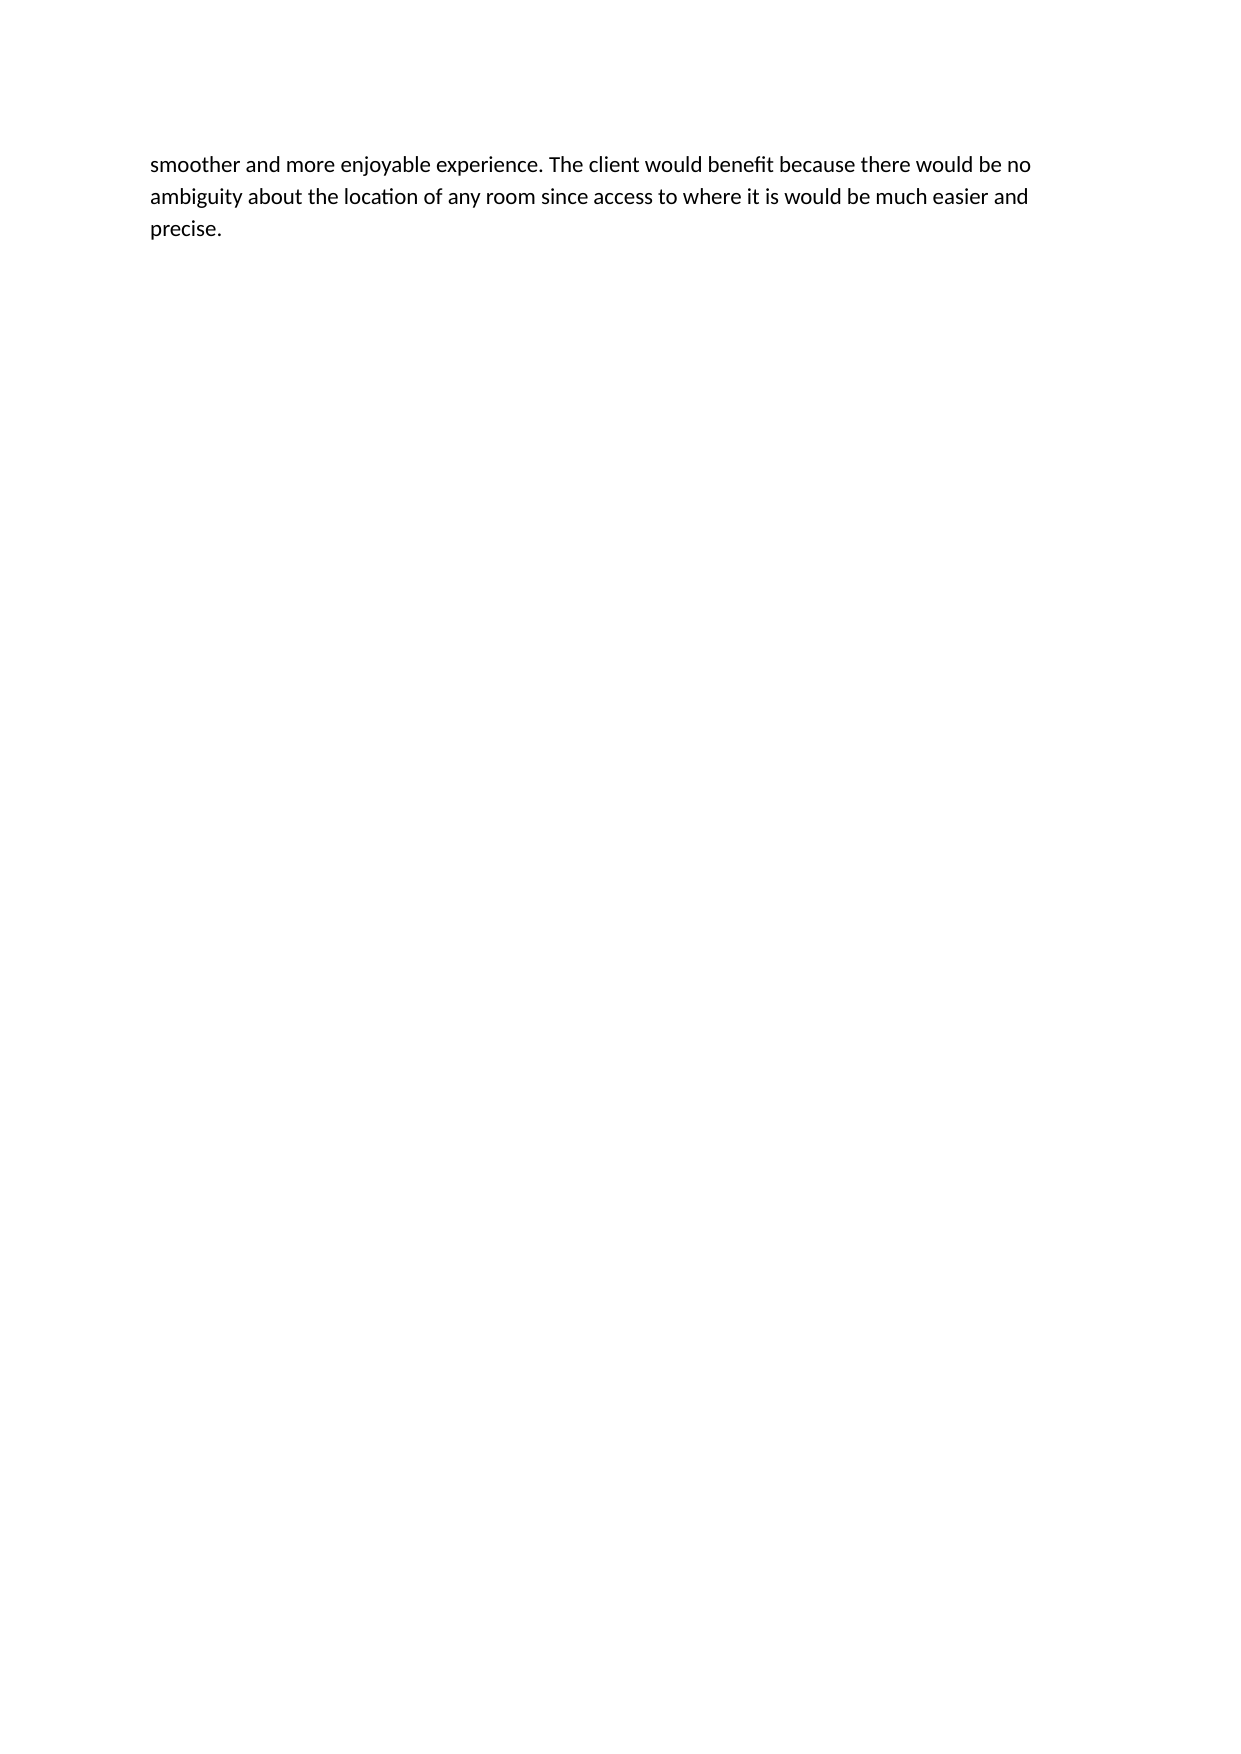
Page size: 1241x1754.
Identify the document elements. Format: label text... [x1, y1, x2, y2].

text smoother and more enjoyable experience. The client would benefit because there would be no ambiguity about the location of any room since access to where it is would be much easier and precise. [150, 150, 1090, 242]
